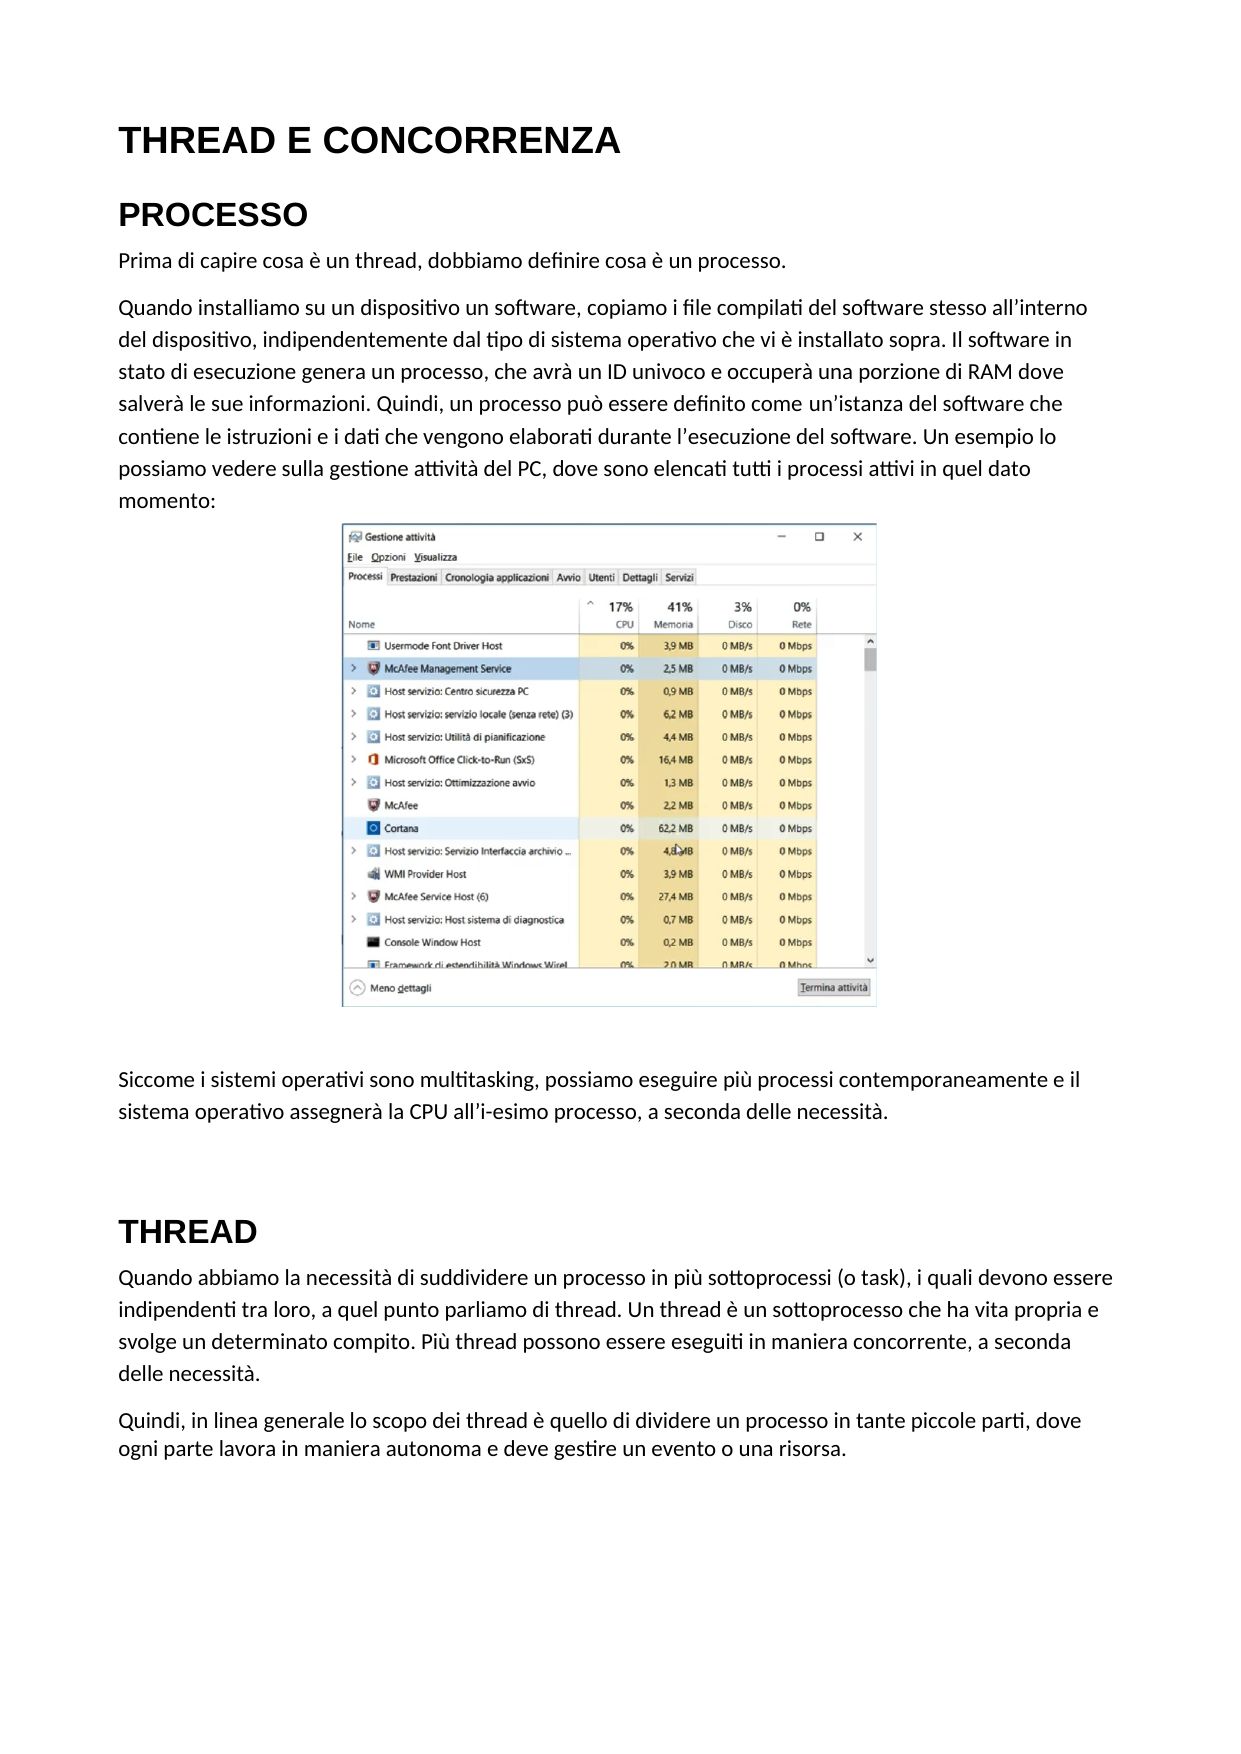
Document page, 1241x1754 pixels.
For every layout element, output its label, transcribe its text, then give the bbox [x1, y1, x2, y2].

text Quando abbiamo la necessità di suddividere un processo in più sottoprocessi (o task), i quali devono essere indipendenti tra loro, a quel punto parliamo di thread. Un thread è un sottoprocesso che ha vita propria e svolge un determinato compito. Più thread possono essere eseguiti in maniera concorrente, a seconda delle necessità. [118, 1263, 1122, 1388]
text Quando installiamo su un dispositivo un software, copiamo i file compilati del software stesso all’interno del dispositivo, indipendentemente dal tipo di sistema operativo che vi è installato sopra. Il software in stato di esecuzione genera un processo, che avrà un ID univoco e occuperà una porzione di RAM dove salverà le sue informazioni. Quindi, un processo può essere definito come un’istanza del software che contiene le istruzioni e i dati che vengono elaborati durante l’esecuzione del software. Un esempio lo possiamo vedere sulla gestione attività del PC, dove sono elencati tutti i processi attivi in quel dato momento: [118, 293, 1122, 514]
subtitle PROCESSO [118, 195, 1122, 234]
picture [341, 523, 877, 1007]
subtitle THREAD E CONCORRENZA [118, 118, 1122, 162]
text Prima di capire cosa è un thread, dobbiamo definire cosa è un processo. [118, 246, 1122, 274]
subtitle THREAD [118, 1212, 1122, 1251]
text Quindi, in linea generale lo scopo dei thread è quello di dividere un processo in tante piccole parti, dove ogni parte lavora in maniera autonoma e deve gestire un evento o una risorsa. [118, 1406, 1122, 1462]
text Siccome i sistemi operativi sono multitasking, possiamo eseguire più processi contemporaneamente e il sistema operativo assegnerà la CPU all’i-esimo processo, a seconda delle necessità. [118, 1065, 1122, 1126]
